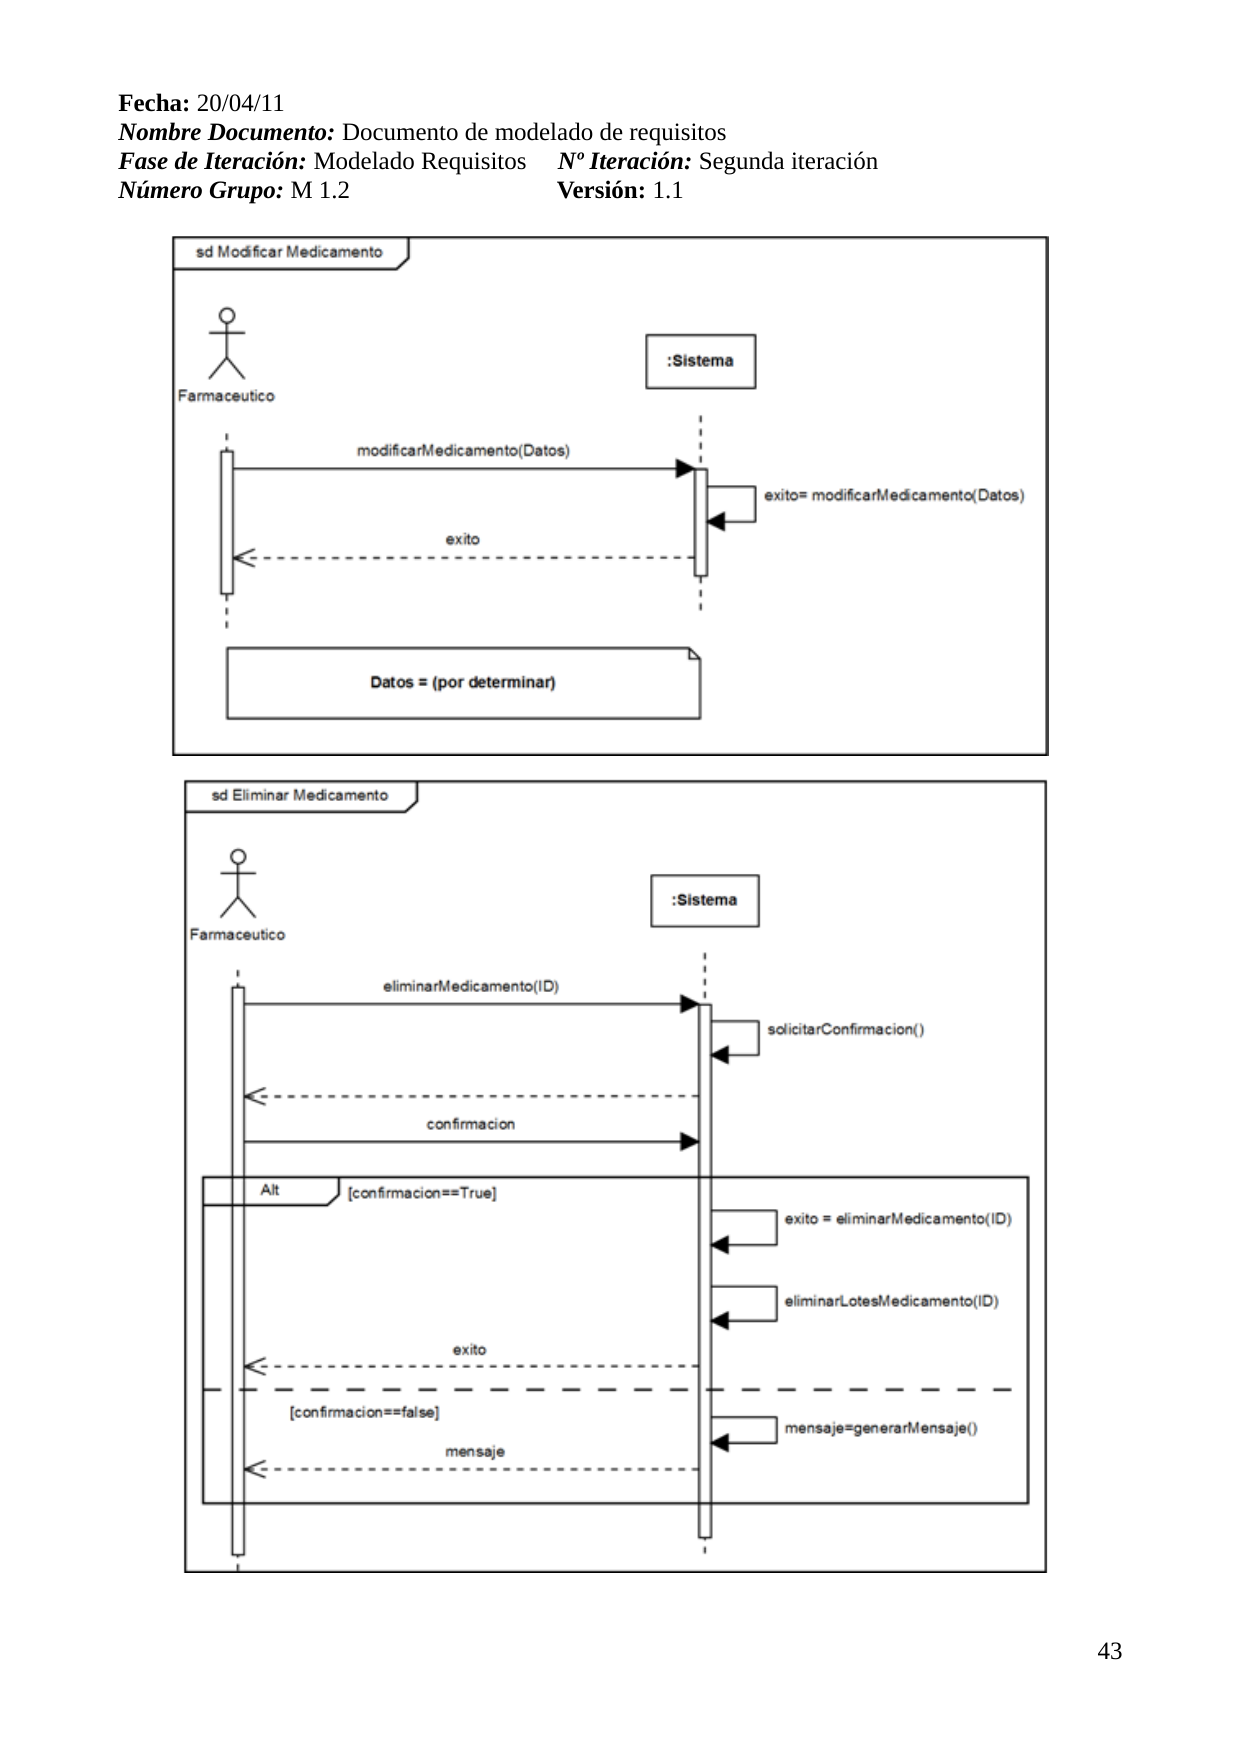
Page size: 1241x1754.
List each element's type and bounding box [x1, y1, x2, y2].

picture [183, 779, 1048, 1573]
picture [171, 236, 1049, 756]
